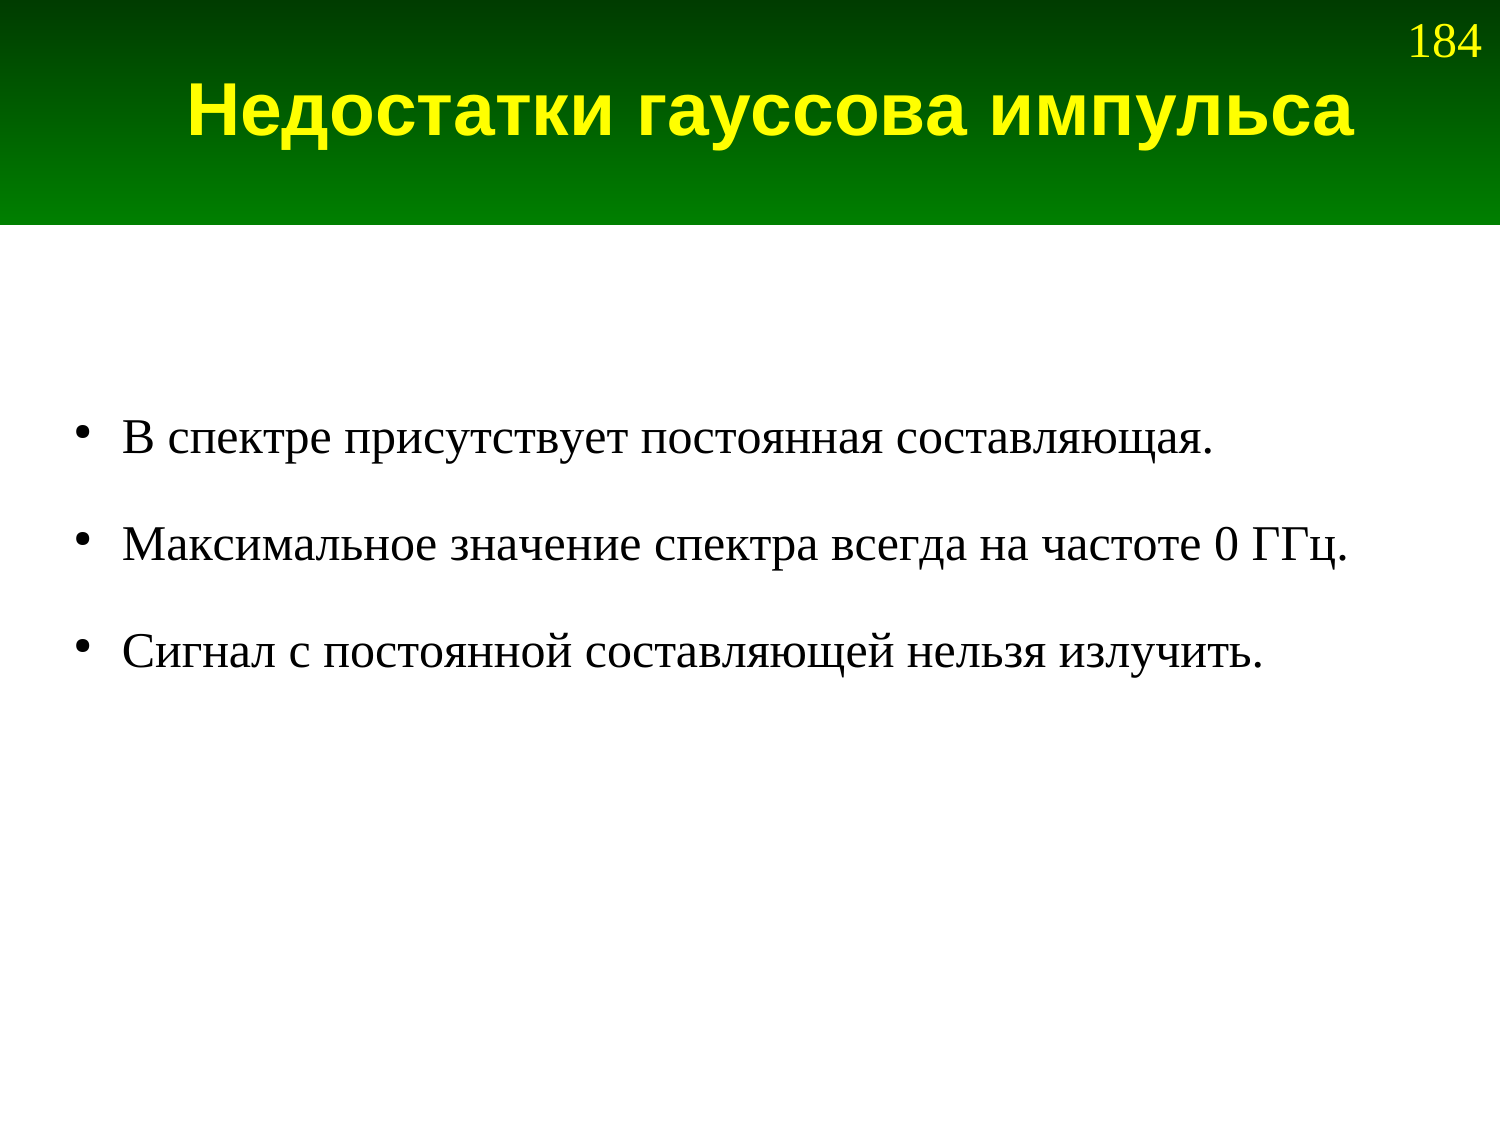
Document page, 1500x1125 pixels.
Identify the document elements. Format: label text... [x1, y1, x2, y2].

text_box В спектре присутствует постоянная составляющая. Максимальное значение спектра всегда на частоте 0 ГГц. Сигнал с постоянной составляющей нельзя излучить. [59, 395, 1406, 709]
title Недостатки гауссова импульса [100, 7, 1441, 204]
